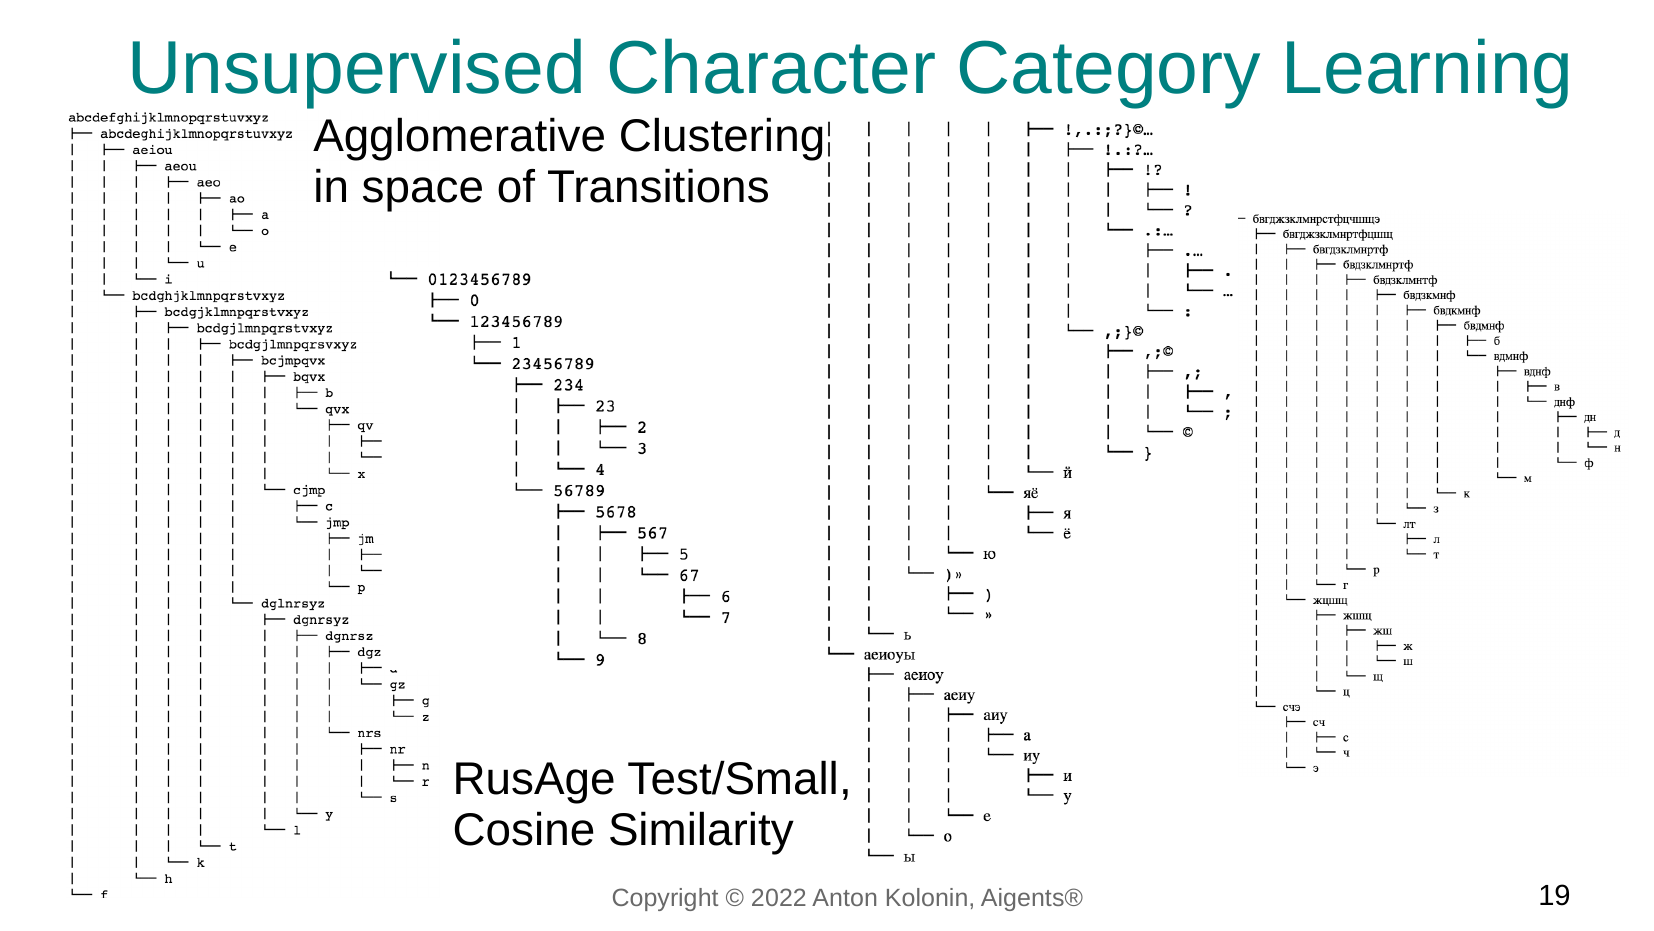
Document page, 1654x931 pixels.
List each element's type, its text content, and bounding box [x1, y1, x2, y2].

picture [819, 119, 1629, 866]
text_box RusAge Test/Small, Cosine Similarity [437, 745, 868, 873]
picture [66, 110, 738, 898]
text_box Agglomerative Clustering in space of Transitions [298, 102, 854, 244]
text_box Unsupervised Character Category Learning [0, 0, 1653, 135]
